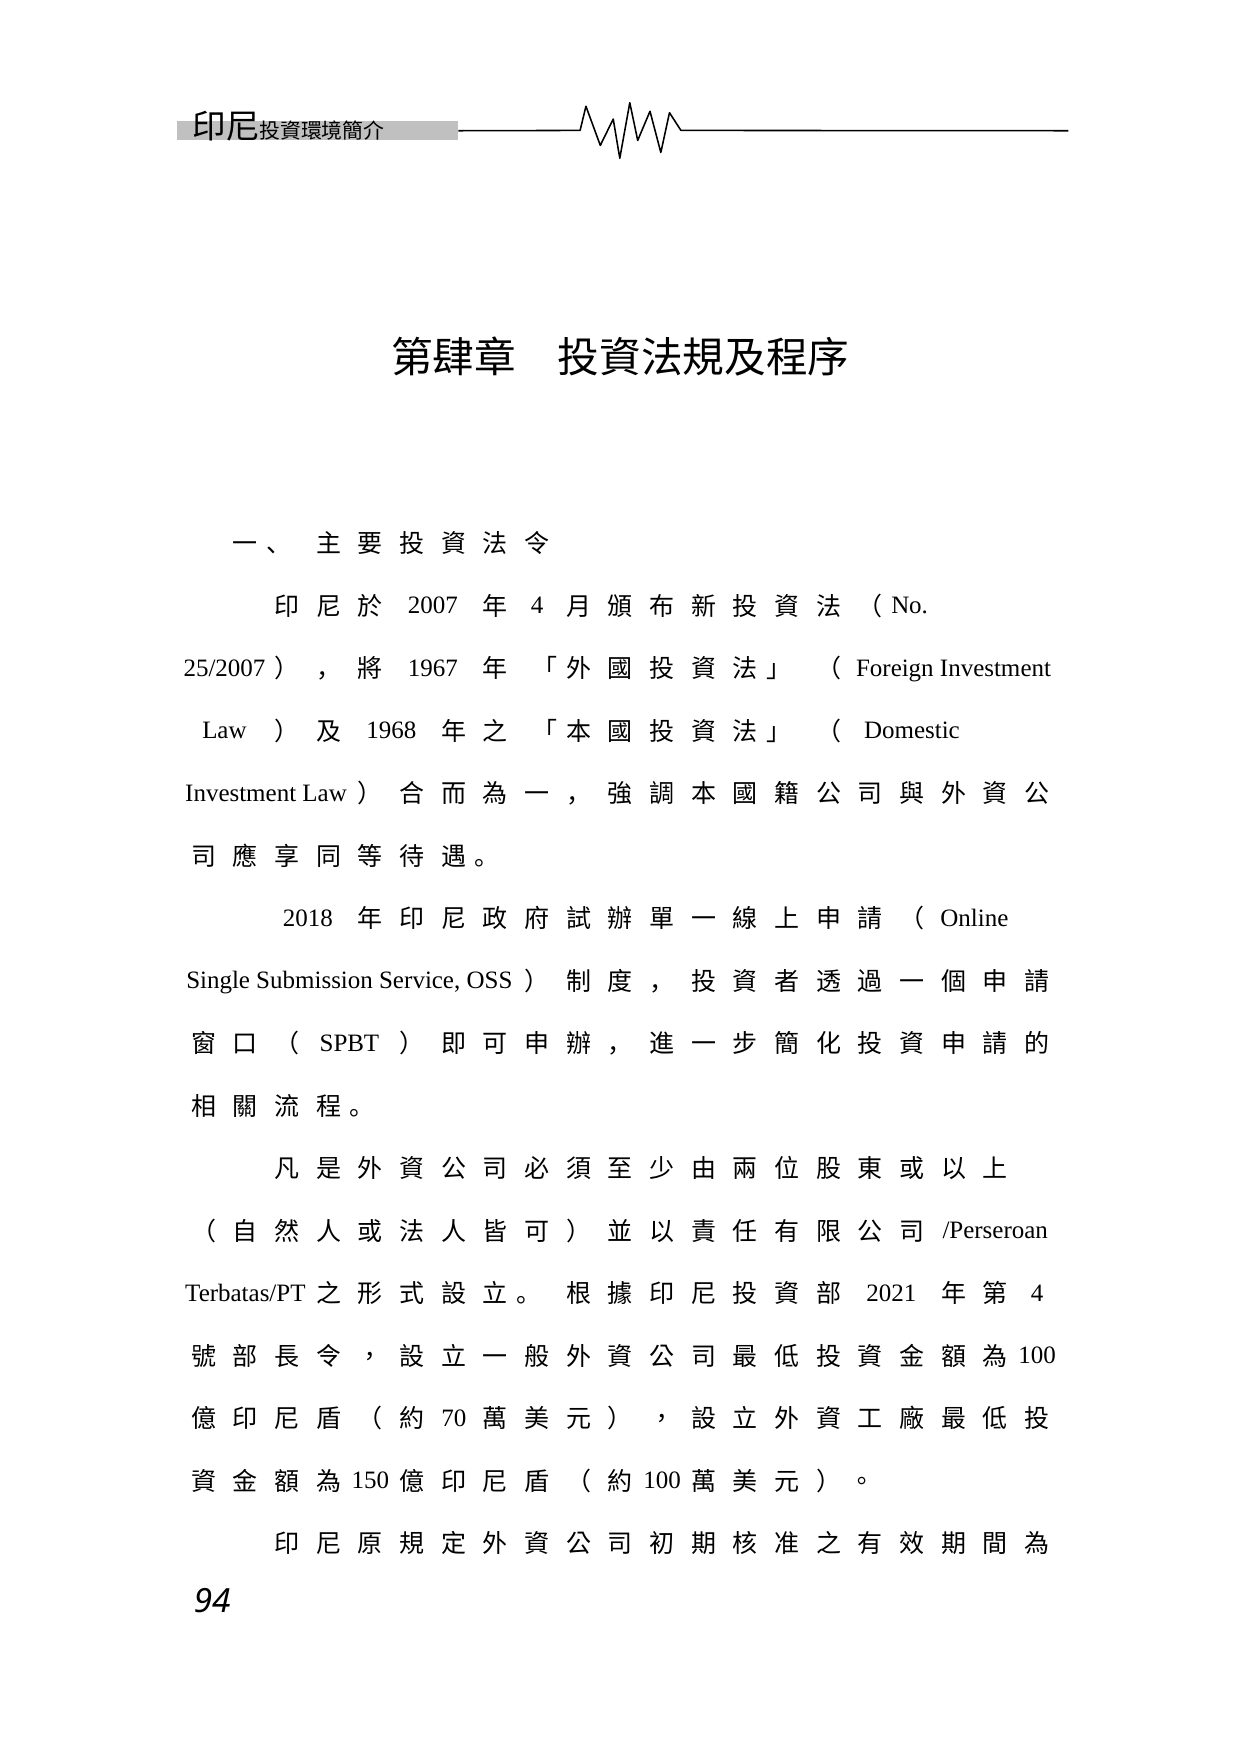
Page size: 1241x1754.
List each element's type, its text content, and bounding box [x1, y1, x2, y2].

text 印尼原規定外資公司初期核准之有效期間為 [183, 1500, 1058, 1563]
text 2018年印尼政府試辦單一線上申請（Online Single Submission Service, OSS）制度，投資者透過一個申請窗口（SPBT）即可申辦，進一步簡化投資申請的相關流程。 [183, 875, 1058, 1125]
text 印尼於2007年4月頒布新投資法（No. 25/2007），將1967年「外國投資法」（Foreign Investment Law）及1968年之「本國投資法」（Domestic Investment Law）合而為一，強調本國籍公司與外資公司應享同等待遇。 [183, 563, 1058, 875]
text 凡是外資公司必須至少由兩位股東或以上（自然人或法人皆可）並以責任有限公司/Perseroan Terbatas/PT之形式設立。根據印尼投資部2021年第4號部長令，設立一般外資公司最低投資金額為100億印尼盾（約70萬美元），設立外資工廠最低投資金額為150億印尼盾（約100萬美元）。 [183, 1125, 1058, 1500]
text 一、主要投資法令 [183, 500, 1058, 563]
text 第肆章 投資法規及程序 [183, 313, 1058, 375]
